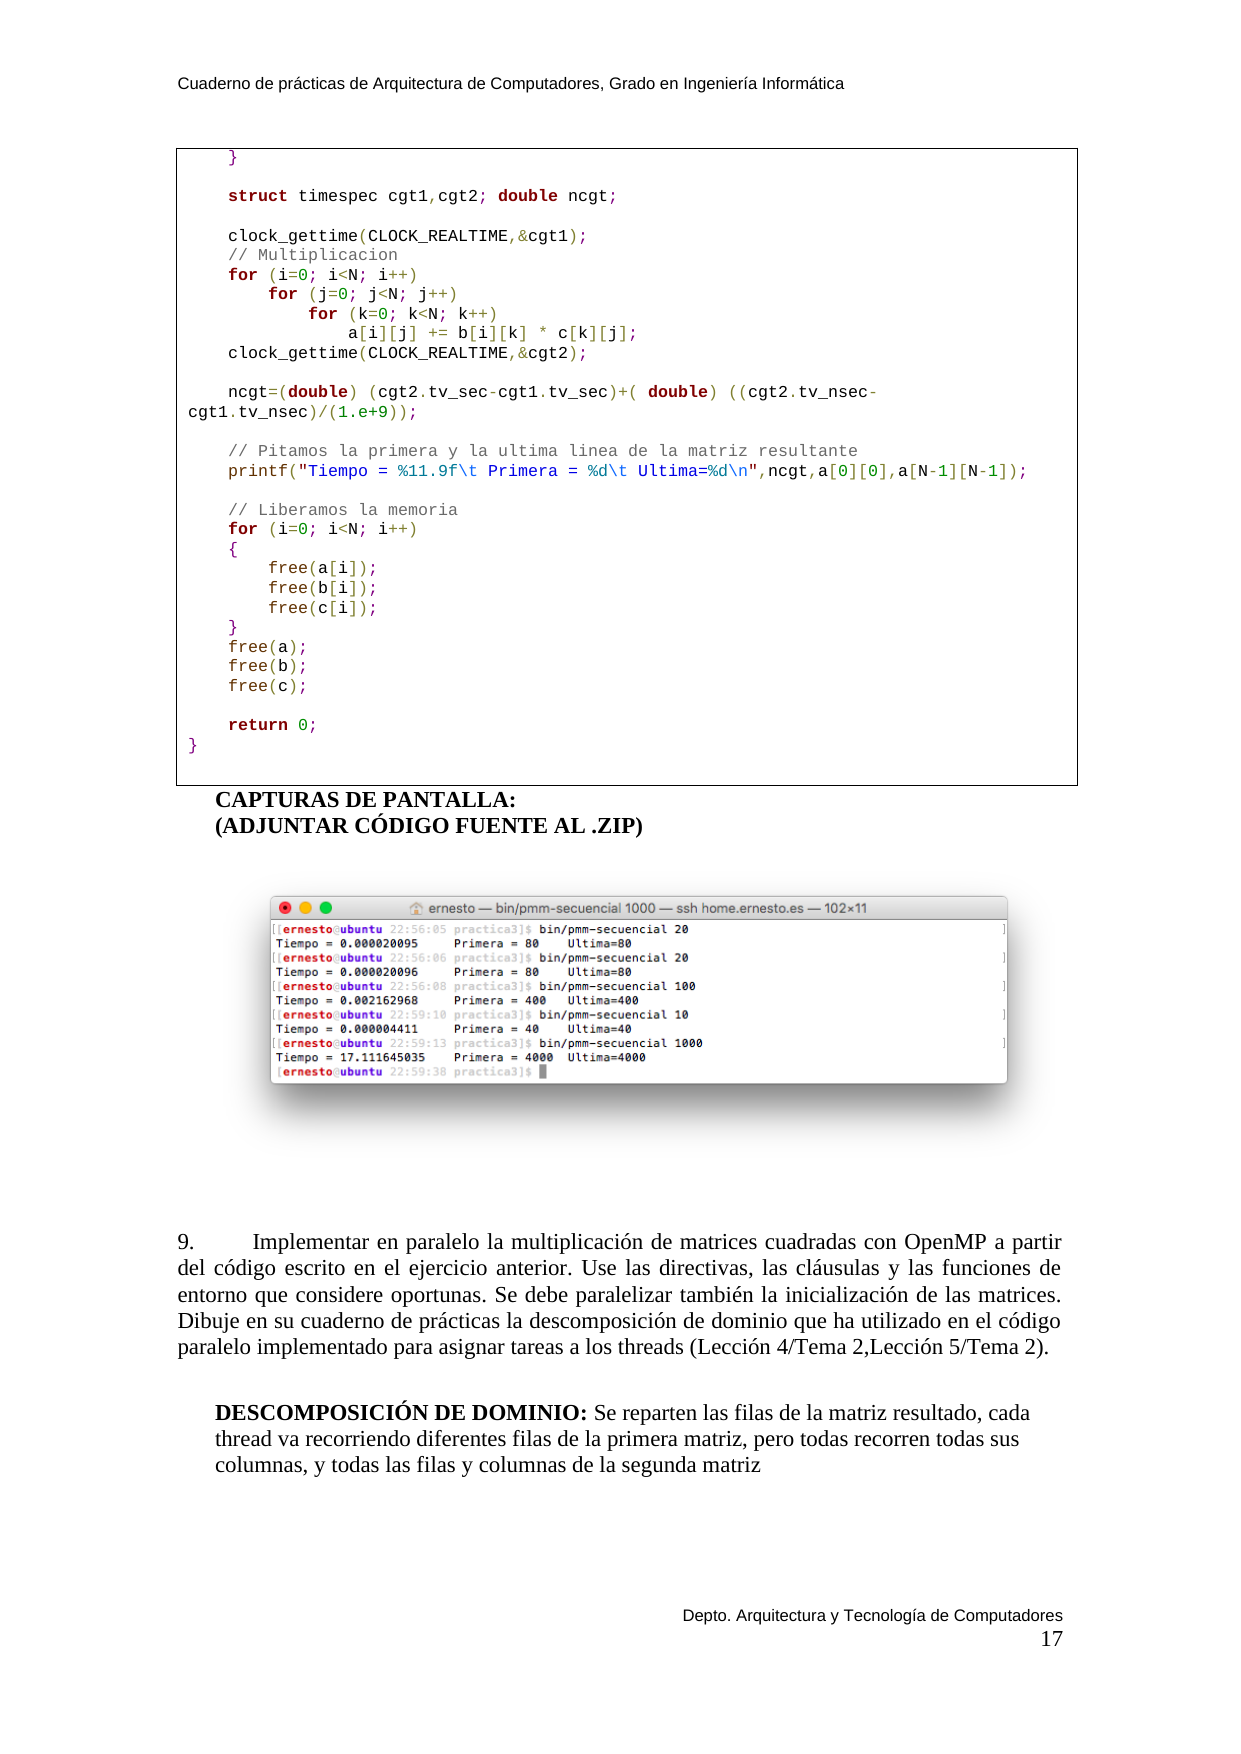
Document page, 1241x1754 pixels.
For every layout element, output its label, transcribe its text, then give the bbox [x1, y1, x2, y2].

picture [214, 864, 1063, 1165]
text (ADJUNTAR CÓDIGO FUENTE AL .ZIP) [215, 812, 1063, 838]
picture [398, 465, 408, 476]
table_header } struct timespec cgt1,cgt2; double ncgt; clock_gettime(CLOCK_REALTIME,&cgt1); // Multiplicacion for (i=0; i<N; i++) for (j=0; j<N; j++) for (k=0; k<N; k++) a[i][j] += b[i][k] * c[k][j]; clock_gettime(CLOCK_REALTIME,&cgt2); ncgt=(double) (cgt2.tv_sec-cgt1.tv_sec)+( double) ((cgt2.tv_nsec-cgt1.tv_nsec)/(1.e+9)); // Pitamos la primera y la ultima linea de la matriz resultante printf("Tiempo = %11.9f\t Primera = %d\t Ultima=%d\n",ncgt,a[0][0],a[N-1][N-1]); // Liberamos la memoria for (i=0; i<N; i++) { free(a[i]); free(b[i]); free(c[i]); } free(a); free(b); free(c); return 0; } [177, 149, 1077, 784]
list Implementar en paralelo la multiplicación de matrices cuadradas con OpenMP a partir del código escrito en el ejercicio anterior. Use las directivas, las cláusulas y las funciones de entorno que considere oportunas. Se debe paralelizar también la inicialización de las matrices. Dibuje en su cuaderno de prácticas la descomposición de dominio que ha utilizado en el código paralelo implementado para asignar tareas a los threads (Lección 4/Tema 2,Lección 5/Tema 2). [177, 1228, 1063, 1360]
picture [588, 465, 598, 476]
text CAPTURAS DE PANTALLA: [215, 786, 1063, 812]
picture [708, 465, 718, 476]
text DESCOMPOSICIÓN DE DOMINIO: Se reparten las filas de la matriz resultado, cada thread va recorriendo diferentes filas de la primera matriz, pero todas recorren todas sus columnas, y todas las filas y columnas de la segunda matriz [215, 1398, 1063, 1478]
